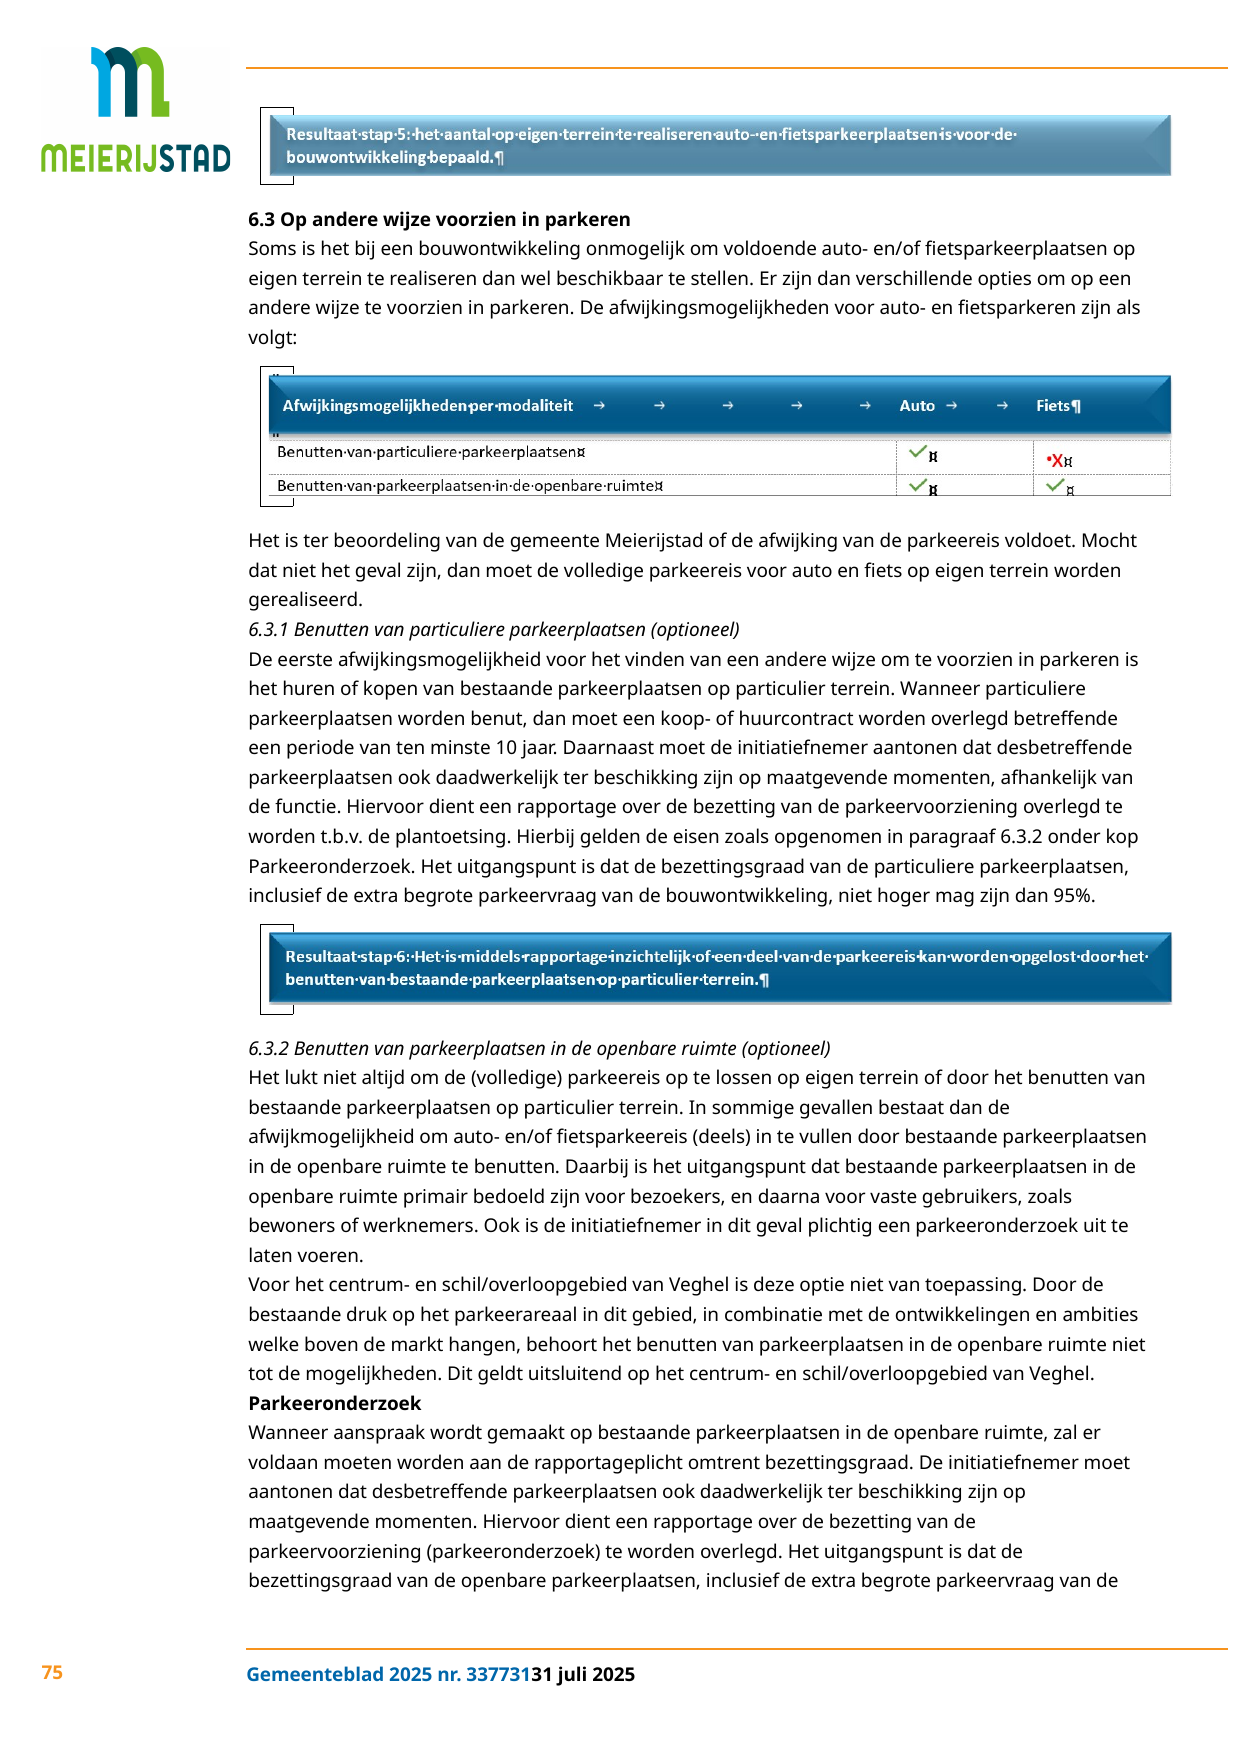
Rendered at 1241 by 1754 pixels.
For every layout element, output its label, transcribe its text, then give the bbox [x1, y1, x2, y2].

picture [293, 414, 384, 423]
text Soms is het bij een bouwontwikkeling onmogelijk om voldoende auto- en/of fietsparkeerplaatsen op eigen terrein te realiseren dan wel beschikbaar te stellen. Er zijn dan verschillende opties om op een andere wijze te voorzien in parkeren. De afwijkingsmogelijkheden voor auto- en fietsparkeren zijn als volgt: [248, 235, 1152, 350]
text 6.3 Op andere wijze voorzien in parkeren [248, 206, 1152, 232]
picture [268, 115, 1173, 176]
picture [1060, 418, 1076, 423]
picture [41, 47, 231, 172]
text 6.3.1 Benutten van particuliere parkeerplaatsen (optioneel) [248, 616, 1152, 642]
picture [438, 417, 458, 423]
text Het is ter beoordeling van de gemeente Meierijstad of de afwijking van de parkeereis voldoet. Mocht dat niet het geval zijn, dan moet de volledige parkeereis voor auto en fiets op eigen terrein worden gerealiseerd. [248, 527, 1152, 612]
picture [268, 932, 1173, 1005]
text Wanneer aanspraak wordt gemaakt op bestaande parkeerplaatsen in de openbare ruimte, zal er voldaan moeten worden aan de rapportageplicht omtrent bezettingsgraad. De initiatiefnemer moet aantonen dat desbetreffende parkeerplaatsen ook daadwerkelijk ter beschikking zijn op maatgevende momenten. Hiervoor dient een rapportage over de bezetting van de parkeervoorziening (parkeeronderzoek) te worden overlegd. Het uitgangspunt is dat de bezettingsgraad van de openbare parkeerplaatsen, inclusief de extra begrote parkeervraag van de [248, 1419, 1152, 1593]
picture [419, 416, 434, 423]
text Parkeeronderzoek [248, 1390, 1152, 1416]
text Het lukt niet altijd om de (volledige) parkeereis op te lossen op eigen terrein of door het benutten van bestaande parkeerplaatsen op particulier terrein. In sommige gevallen bestaat dan de afwijkmogelijkheid om auto- en/of fietsparkeereis (deels) in te vullen door bestaande parkeerplaatsen in de openbare ruimte te benutten. Daarbij is het uitgangspunt dat bestaande parkeerplaatsen in de openbare ruimte primair bedoeld zijn voor bezoekers, en daarna voor vaste gebruikers, zoals bewoners of werknemers. Ook is de initiatiefnemer in dit geval plichtig een parkeeronderzoek uit te laten voeren. [248, 1064, 1152, 1268]
picture [268, 374, 1173, 498]
text 6.3.2 Benutten van parkeerplaatsen in de openbare ruimte (optioneel) [248, 1035, 1152, 1061]
text Voor het centrum- en schil/overloopgebied van Veghel is deze optie niet van toepassing. Door de bestaande druk op het parkeerareaal in dit gebied, in combinatie met de ontwikkelingen en ambities welke boven de markt hangen, behoort het benutten van parkeerplaatsen in de openbare ruimte niet tot de mogelijkheden. Dit geldt uitsluitend op het centrum- en schil/overloopgebied van Veghel. [248, 1272, 1152, 1386]
text De eerste afwijkingsmogelijkheid voor het vinden van een andere wijze om te voorzien in parkeren is het huren of kopen van bestaande parkeerplaatsen op particulier terrein. Wanneer particuliere parkeerplaatsen worden benut, dan moet een koop- of huurcontract worden overlegd betreffende een periode van ten minste 10 jaar. Daarnaast moet de initiatiefnemer aantonen dat desbetreffende parkeerplaatsen ook daadwerkelijk ter beschikking zijn op maatgevende momenten, afhankelijk van de functie. Hiervoor dient een rapportage over de bezetting van de parkeervoorziening overlegd te worden t.b.v. de plantoetsing. Hierbij gelden de eisen zoals opgenomen in paragraaf 6.3.2 onder kop Parkeeronderzoek. Het uitgangspunt is dat de bezettingsgraad van de particuliere parkeerplaatsen, inclusief de extra begrote parkeervraag van de bouwontwikkeling, niet hoger mag zijn dan 95%. [248, 646, 1152, 908]
picture [382, 418, 398, 423]
picture [929, 413, 936, 419]
